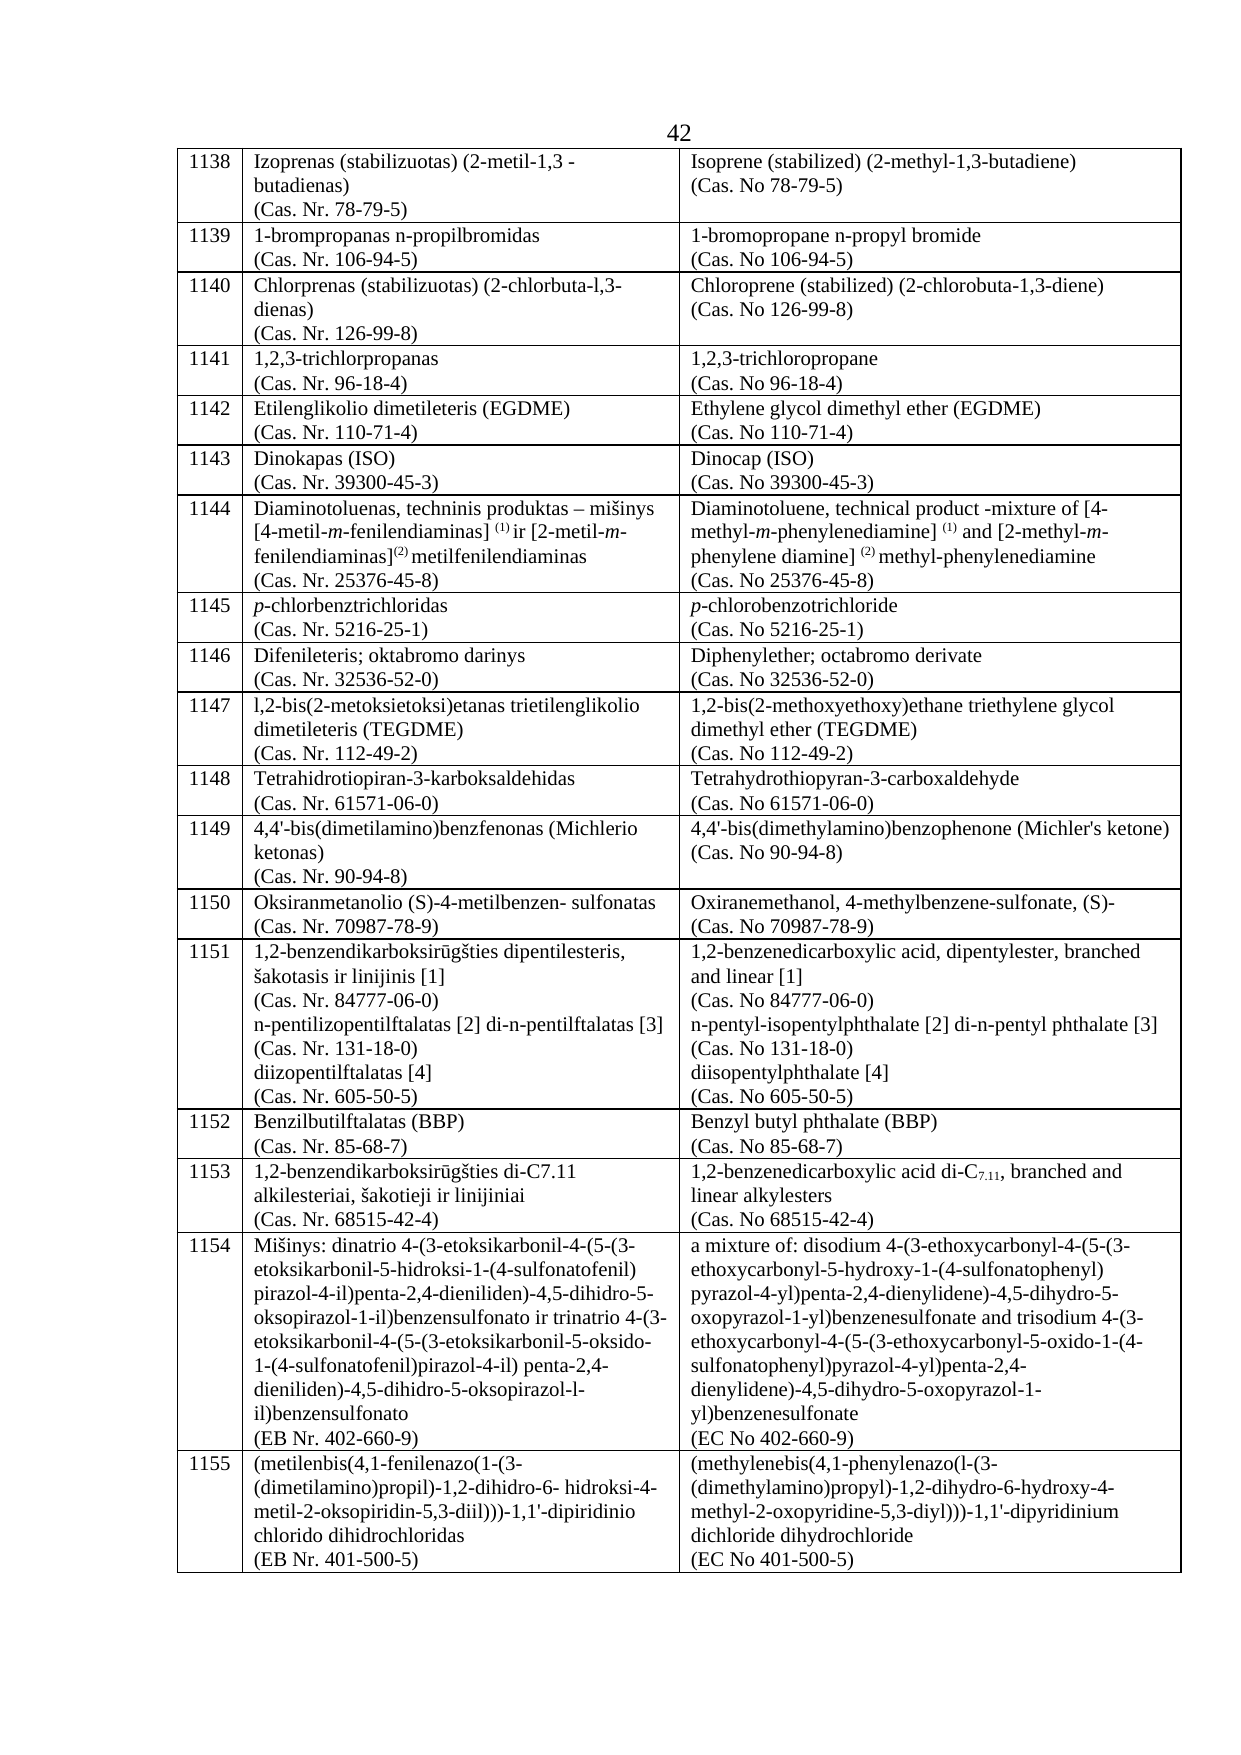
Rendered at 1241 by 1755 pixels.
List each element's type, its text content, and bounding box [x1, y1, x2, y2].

table_cell Tetrahydrothiopyran-3-carboxaldehyde (Cas. No 61571-06-0) [680, 766, 1180, 814]
table_cell 1154 [178, 1233, 242, 1449]
table_cell Difenileteris; oktabromo darinys (Cas. Nr. 32536-52-0) [243, 643, 679, 691]
table_cell a mixture of: disodium 4-(3-ethoxycarbonyl-4-(5-(3-ethoxycarbonyl-5-hydroxy-1-(4-sulfonatophenyl) pyrazol-4-yl)penta-2,4-dienylidene)-4,5-dihydro-5-oxopyrazol-1-yl)benzenesulfonate and trisodium 4-(3-ethoxycarbonyl-4-(5-(3-ethoxycarbonyl-5-oxido-1-(4-sulfonatophenyl)pyrazol-4-yl)penta-2,4- dienylidene)-4,5-dihydro-5-oxopyrazol-1-yl)benzenesulfonate (EC No 402-660-9) [680, 1233, 1180, 1449]
table_cell 1,2-benzendikarboksirūgšties dipentilesteris, šakotasis ir linijinis [1] (Cas. Nr. 84777-06-0) n-pentilizopentilftalatas [2] di-n-pentilftalatas [3] (Cas. Nr. 131-18-0) diizopentilftalatas [4] (Cas. Nr. 605-50-5) [243, 940, 679, 1108]
table_cell 1138 [178, 149, 242, 221]
table_cell Dinocap (ISO) (Cas. No 39300-45-3) [680, 446, 1180, 494]
table_cell Chlorprenas (stabilizuotas) (2-chlorbuta-l,3-dienas) (Cas. Nr. 126-99-8) [243, 273, 679, 345]
table_cell 1,2-bis(2-methoxyethoxy)ethane triethylene glycol dimethyl ether (TEGDME) (Cas. No 112-49-2) [680, 693, 1180, 765]
table_cell Isoprene (stabilized) (2-methyl-1,3-butadiene) (Cas. No 78-79-5) [680, 149, 1180, 221]
table_cell Benzyl butyl phthalate (BBP) (Cas. No 85-68-7) [680, 1110, 1180, 1158]
table_cell 1146 [178, 643, 242, 691]
table_cell 1152 [178, 1110, 242, 1158]
table_cell 1139 [178, 223, 242, 271]
table_cell Dinokapas (ISO) (Cas. Nr. 39300-45-3) [243, 446, 679, 494]
table_cell 1151 [178, 940, 242, 1108]
table_cell 1150 [178, 890, 242, 938]
table_cell 4,4'-bis(dimethylamino)benzophenone (Michler's ketone) (Cas. No 90-94-8) [680, 816, 1180, 888]
table_cell 4,4'-bis(dimetilamino)benzfenonas (Michlerio ketonas) (Cas. Nr. 90-94-8) [243, 816, 679, 888]
table_cell 1155 [178, 1451, 242, 1571]
table_cell 1144 [178, 496, 242, 592]
table_cell 1141 [178, 346, 242, 394]
table_cell 1,2,3-trichlorpropanas (Cas. Nr. 96-18-4) [243, 346, 679, 394]
table_cell 1143 [178, 446, 242, 494]
table_cell 1,2-benzendikarboksirūgšties di-C7.11 alkilesteriai, šakotieji ir linijiniai (Cas. Nr. 68515-42-4) [243, 1159, 679, 1231]
table_cell Ethylene glycol dimethyl ether (EGDME) (Cas. No 110-71-4) [680, 396, 1180, 444]
table_cell Oksiranmetanolio (S)-4-metilbenzen- sulfonatas (Cas. Nr. 70987-78-9) [243, 890, 679, 938]
table_cell 1147 [178, 693, 242, 765]
table_cell Izoprenas (stabilizuotas) (2-metil-1,3 -butadienas) (Cas. Nr. 78-79-5) [243, 149, 679, 221]
table_cell Mišinys: dinatrio 4-(3-etoksikarbonil-4-(5-(3-etoksikarbonil-5-hidroksi-1-(4-sulfonatofenil) pirazol-4-il)penta-2,4-dieniliden)-4,5-dihidro-5-oksopirazol-1-il)benzensulfonato ir trinatrio 4-(3-etoksikarbonil-4-(5-(3-etoksikarbonil-5-oksido-1-(4-sulfonatofenil)pirazol-4-il) penta-2,4-dieniliden)-4,5-dihidro-5-oksopirazol-l-il)benzensulfonato (EB Nr. 402-660-9) [243, 1233, 679, 1449]
table_cell Oxiranemethanol, 4-methylbenzene-sulfonate, (S)- (Cas. No 70987-78-9) [680, 890, 1180, 938]
table_cell Tetrahidrotiopiran-3-karboksaldehidas (Cas. Nr. 61571-06-0) [243, 766, 679, 814]
table_cell p-chlorbenztrichloridas (Cas. Nr. 5216-25-1) [243, 593, 679, 641]
table_cell 1145 [178, 593, 242, 641]
table_cell 1153 [178, 1159, 242, 1231]
table_cell 1,2,3-trichloropropane (Cas. No 96-18-4) [680, 346, 1180, 394]
table_cell 1,2-benzenedicarboxylic acid di-C7.11, branched and linear alkylesters (Cas. No 68515-42-4) [680, 1159, 1180, 1231]
table_cell Benzilbutilftalatas (BBP) (Cas. Nr. 85-68-7) [243, 1110, 679, 1158]
table_cell 1140 [178, 273, 242, 345]
table_cell 1142 [178, 396, 242, 444]
table_cell 1149 [178, 816, 242, 888]
table_cell 1,2-benzenedicarboxylic acid, dipentylester, branched and linear [1] (Cas. No 84777-06-0) n-pentyl-isopentylphthalate [2] di-n-pentyl phthalate [3] (Cas. No 131-18-0) diisopentylphthalate [4] (Cas. No 605-50-5) [680, 940, 1180, 1108]
table_cell 1148 [178, 766, 242, 814]
table_cell (metilenbis(4,1-fenilenazo(1-(3-(dimetilamino)propil)-1,2-dihidro-6- hidroksi-4-metil-2-oksopiridin-5,3-diil)))-1,1'-dipiridinio chlorido dihidrochloridas (EB Nr. 401-500-5) [243, 1451, 679, 1571]
table_cell Diaminotoluenas, techninis produktas – mišinys [4-metil-m-fenilendiaminas] (1) ir [2-metil-m-fenilendiaminas](2) metilfenilendiaminas (Cas. Nr. 25376-45-8) [243, 496, 679, 592]
table_cell l,2-bis(2-metoksietoksi)etanas trietilenglikolio dimetileteris (TEGDME) (Cas. Nr. 112-49-2) [243, 693, 679, 765]
table_cell (methylenebis(4,1-phenylenazo(l-(3-(dimethylamino)propyl)-1,2-dihydro-6-hydroxy-4-methyl-2-oxopyridine-5,3-diyl)))-1,1'-dipyridinium dichloride dihydrochloride (EC No 401-500-5) [680, 1451, 1180, 1571]
table_cell 1-bromopropane n-propyl bromide (Cas. No 106-94-5) [680, 223, 1180, 271]
table_cell Diaminotoluene, technical product -mixture of [4-methyl-m-phenylenediamine] (1) and [2-methyl-m-phenylene diamine] (2) methyl-phenylenediamine (Cas. No 25376-45-8) [680, 496, 1180, 592]
table_cell Diphenylether; octabromo derivate (Cas. No 32536-52-0) [680, 643, 1180, 691]
table_cell p-chlorobenzotrichloride (Cas. No 5216-25-1) [680, 593, 1180, 641]
table_cell 1-brompropanas n-propilbromidas (Cas. Nr. 106-94-5) [243, 223, 679, 271]
table_cell Chloroprene (stabilized) (2-chlorobuta-1,3-diene) (Cas. No 126-99-8) [680, 273, 1180, 345]
table_cell Etilenglikolio dimetileteris (EGDME) (Cas. Nr. 110-71-4) [243, 396, 679, 444]
